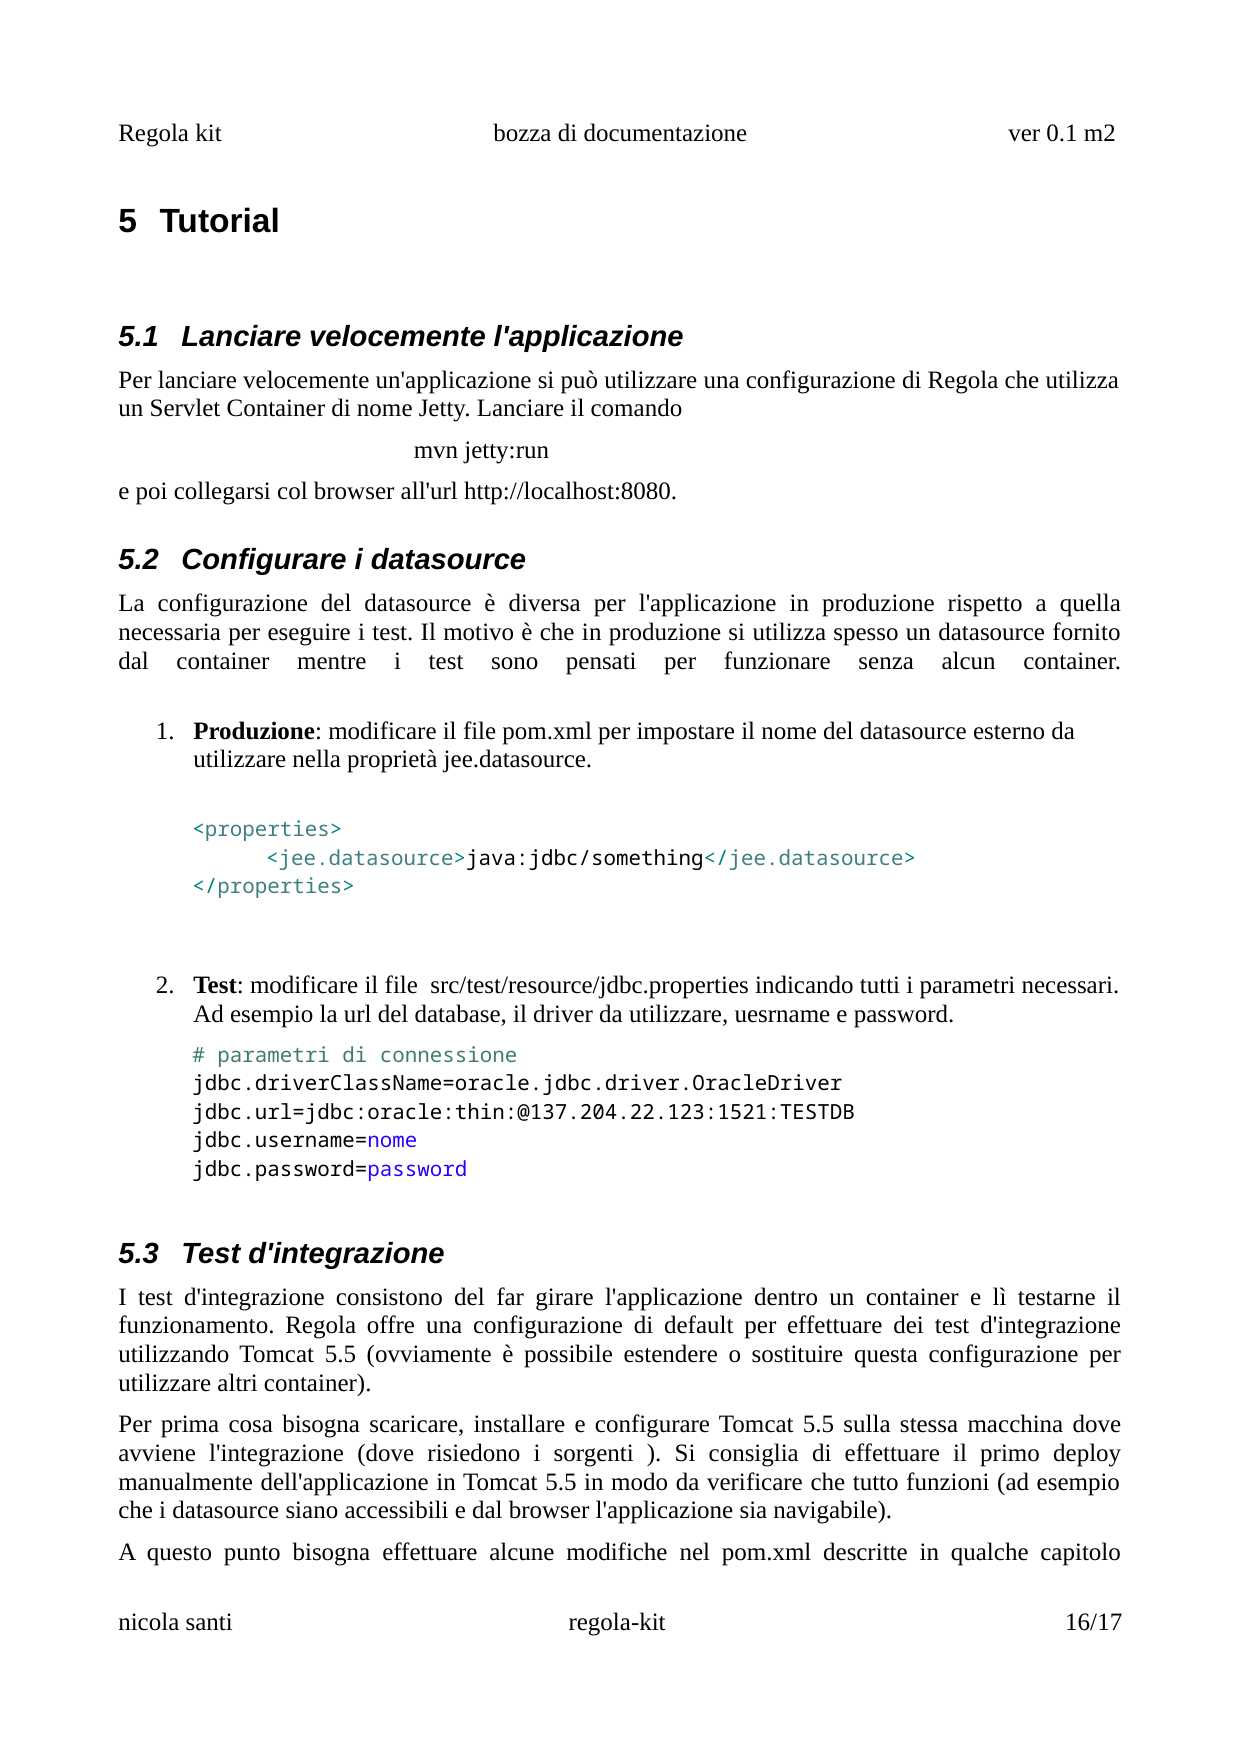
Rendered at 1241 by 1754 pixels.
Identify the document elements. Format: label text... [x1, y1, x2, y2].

subtitle Configurare i datasource [118, 542, 1122, 576]
text mvn jetty:run [118, 435, 1122, 463]
text jdbc.driverClassName=oracle.jdbc.driver.OracleDriver [118, 1068, 1122, 1097]
text # parametri di connessione [118, 1040, 1122, 1068]
text <properties> [118, 814, 1122, 843]
text Per lanciare velocemente un'applicazione si può utilizzare una configurazione di Regola che utilizza un Servlet Container di nome Jetty. Lanciare il comando [118, 365, 1122, 422]
text jdbc.username=nome [118, 1125, 1122, 1154]
list Produzione: modificare il file pom.xml per impostare il nome del datasource esterno da utilizzare nella proprietà jee.datasource. [156, 716, 1122, 802]
text La configurazione del datasource è diversa per l'applicazione in produzione rispetto a quella necessaria per eseguire i test. Il motivo è che in produzione si utilizza spesso un datasource fornito dal container mentre i test sono pensati per funzionare senza alcun container. [118, 588, 1122, 703]
text I test d'integrazione consistono del far girare l'applicazione dentro un container e lì testarne il funzionamento. Regola offre una configurazione di default per effettuare dei test d'integrazione utilizzando Tomcat 5.5 (ovviamente è possibile estendere o sostituire questa configurazione per utilizzare altri container). [118, 1282, 1122, 1397]
text A questo punto bisogna effettuare alcune modifiche nel pom.xml descritte in qualche capitolo [118, 1537, 1122, 1566]
text <jee.datasource>java:jdbc/something</jee.datasource> [118, 843, 1122, 871]
text e poi collegarsi col browser all'url http://localhost:8080. [118, 476, 1122, 505]
text jdbc.password=password [118, 1154, 1122, 1182]
subtitle Lanciare velocemente l'applicazione [118, 319, 1122, 352]
list Test: modificare il file src/test/resource/jdbc.properties indicando tutti i parametri necessari. Ad esempio la url del database, il driver da utilizzare, uesrname e password. [156, 970, 1122, 1027]
subtitle Test d'integrazione [118, 1236, 1122, 1269]
text </properties> [118, 871, 1122, 900]
subtitle Tutorial [118, 201, 1122, 240]
text jdbc.url=jdbc:oracle:thin:@137.204.22.123:1521:TESTDB [118, 1097, 1122, 1125]
text Per prima cosa bisogna scaricare, installare e configurare Tomcat 5.5 sulla stessa macchina dove avviene l'integrazione (dove risiedono i sorgenti ). Si consiglia di effettuare il primo deploy manualmente dell'applicazione in Tomcat 5.5 in modo da verificare che tutto funzioni (ad esempio che i datasource siano accessibili e dal browser l'applicazione sia navigabile). [118, 1409, 1122, 1524]
